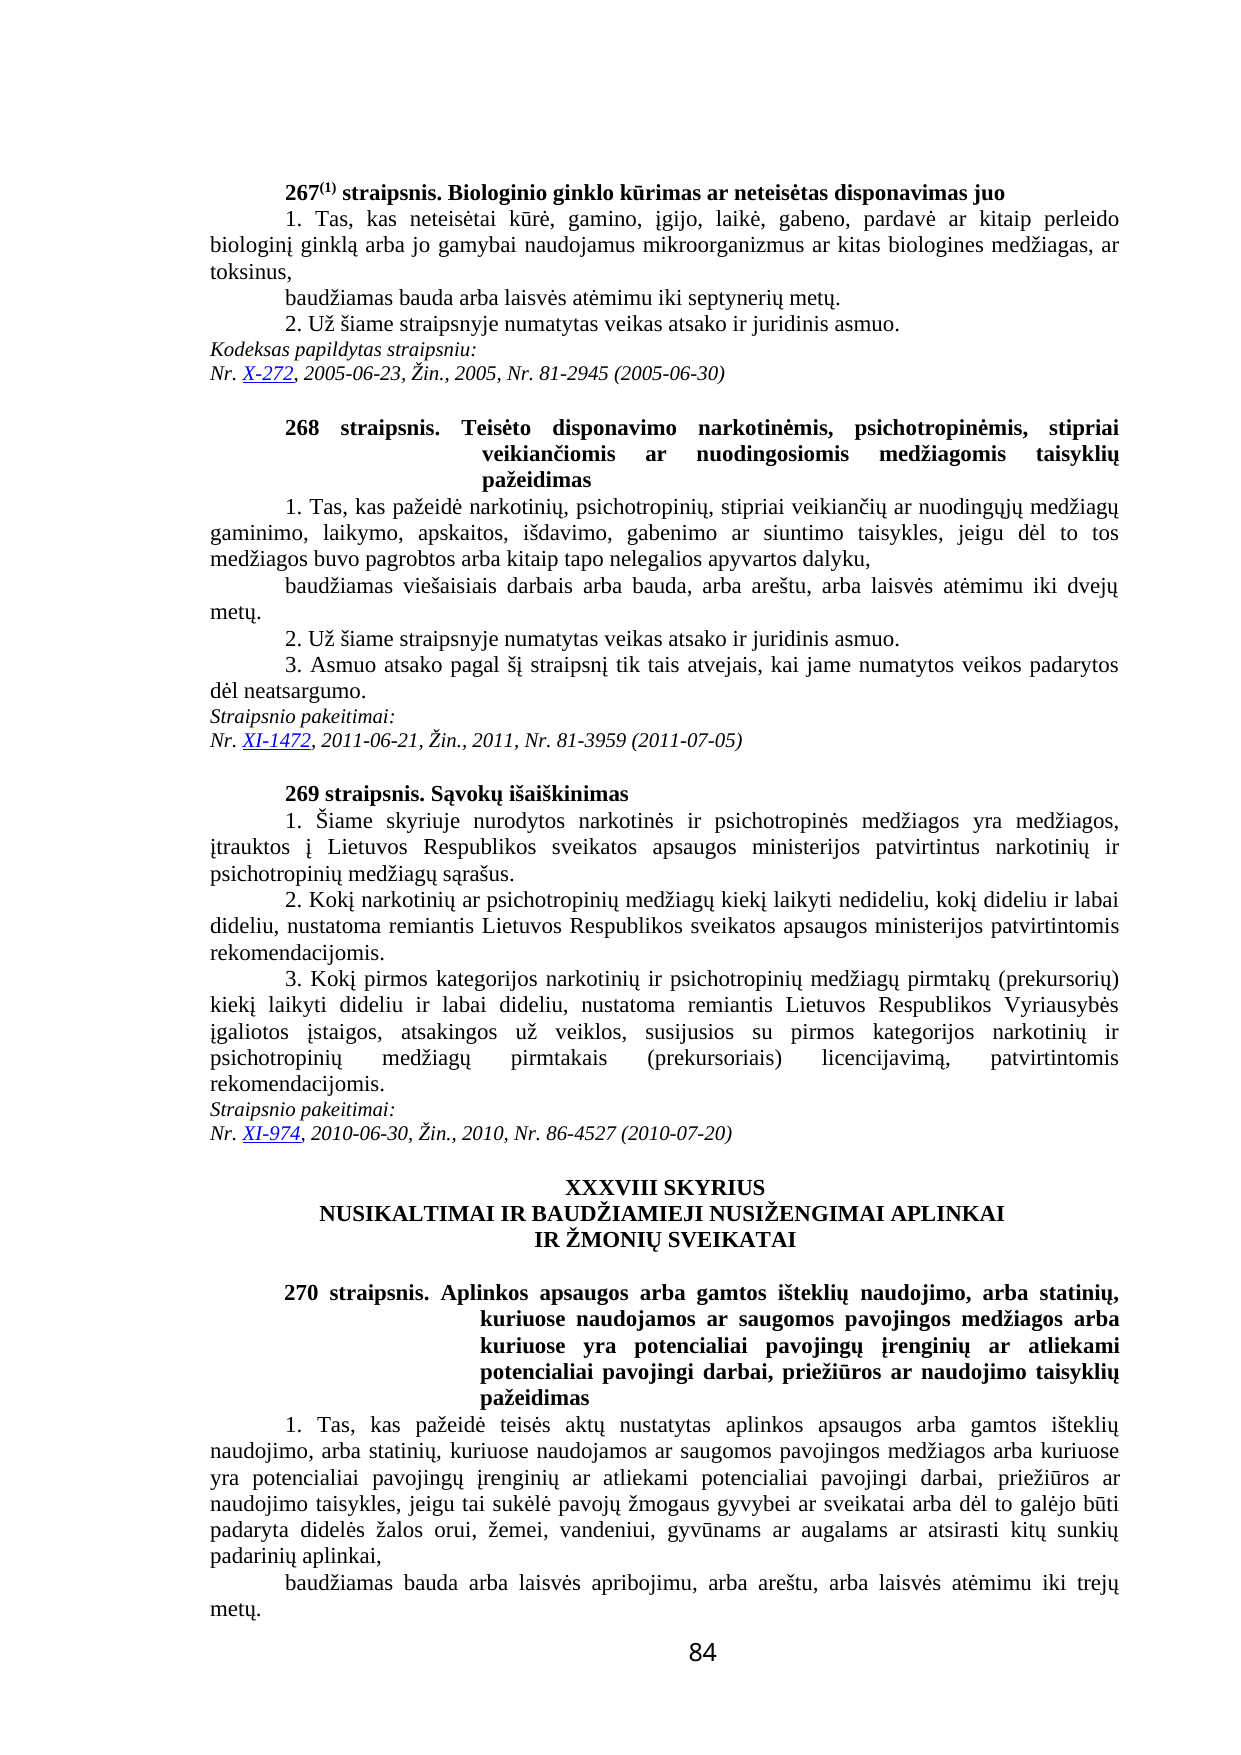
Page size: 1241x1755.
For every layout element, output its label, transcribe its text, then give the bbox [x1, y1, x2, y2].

text 2. Kokį narkotinių ar psichotropinių medžiagų kiekį laikyti nedideliu, kokį dideliu ir labai dideliu, nustatoma remiantis Lietuvos Respublikos sveikatos apsaugos ministerijos patvirtintomis rekomendacijomis. [210, 886, 1120, 965]
text baudžiamas bauda arba laisvės atėmimu iki septynerių metų. [210, 284, 1120, 311]
text NUSIKALTIMAI IR BAUDŽIAMIEJI NUSIŽENGIMAI APLINKAI IR ŽMONIŲ SVEIKATAI [210, 1200, 1120, 1253]
text Nr. X-272, 2005-06-23, Žin., 2005, Nr. 81-2945 (2005-06-30) [210, 361, 1120, 385]
text baudžiamas bauda arba laisvės apribojimu, arba areštu, arba laisvės atėmimu iki trejų metų. [210, 1569, 1120, 1622]
text 1. Tas, kas neteisėtai kūrė, gamino, įgijo, laikė, gabeno, pardavė ar kitaip perleido biologinį ginklą arba jo gamybai naudojamus mikroorganizmus ar kitas biologines medžiagas, ar toksinus, [210, 205, 1120, 284]
text Nr. XI-1472, 2011-06-21, Žin., 2011, Nr. 81-3959 (2011-07-05) [210, 728, 1120, 752]
text 267(1) straipsnis. Biologinio ginklo kūrimas ar neteisėtas disponavimas juo [210, 179, 1120, 205]
text baudžiamas viešaisiais darbais arba bauda, arba areštu, arba laisvės atėmimu iki dvejų metų. [210, 572, 1120, 624]
text XXXVIII SKYRIUS [210, 1174, 1120, 1200]
text 1. Šiame skyriuje nurodytos narkotinės ir psichotropinės medžiagos yra medžiagos, įtrauktos į Lietuvos Respublikos sveikatos apsaugos ministerijos patvirtintus narkotinių ir psichotropinių medžiagų sąrašus. [210, 807, 1120, 886]
text 269 straipsnis. Sąvokų išaiškinimas [210, 781, 1120, 807]
text 2. Už šiame straipsnyje numatytas veikas atsako ir juridinis asmuo. [210, 311, 1120, 337]
text 270 straipsnis. Aplinkos apsaugos arba gamtos išteklių naudojimo, arba statinių, kuriuose naudojamos ar saugomos pavojingos medžiagos arba kuriuose yra potencialiai pavojingų įrenginių ar atliekami potencialiai pavojingi darbai, priežiūros ar naudojimo taisyklių pažeidimas [284, 1279, 1120, 1411]
text 3. Kokį pirmos kategorijos narkotinių ir psichotropinių medžiagų pirmtakų (prekursorių) kiekį laikyti dideliu ir labai dideliu, nustatoma remiantis Lietuvos Respublikos Vyriausybės įgaliotos įstaigos, atsakingos už veiklos, susijusios su pirmos kategorijos narkotinių ir psichotropinių medžiagų pirmtakais (prekursoriais) licencijavimą, patvirtintomis rekomendacijomis. [210, 965, 1120, 1097]
text 1. Tas, kas pažeidė teisės aktų nustatytas aplinkos apsaugos arba gamtos išteklių naudojimo, arba statinių, kuriuose naudojamos ar saugomos pavojingos medžiagos arba kuriuose yra potencialiai pavojingų įrenginių ar atliekami potencialiai pavojingi darbai, priežiūros ar naudojimo taisykles, jeigu tai sukėlė pavojų žmogaus gyvybei ar sveikatai arba dėl to galėjo būti padaryta didelės žalos orui, žemei, vandeniui, gyvūnams ar augalams ar atsirasti kitų sunkių padarinių aplinkai, [210, 1411, 1120, 1569]
text 268 straipsnis. Teisėto disponavimo narkotinėmis, psichotropinėmis, stipriai veikiančiomis ar nuodingosiomis medžiagomis taisyklių pažeidimas [285, 414, 1120, 493]
text Nr. XI-974, 2010-06-30, Žin., 2010, Nr. 86-4527 (2010-07-20) [210, 1121, 1120, 1145]
text Straipsnio pakeitimai: [210, 704, 1120, 728]
text 1. Tas, kas pažeidė narkotinių, psichotropinių, stipriai veikiančių ar nuodingųjų medžiagų gaminimo, laikymo, apskaitos, išdavimo, gabenimo ar siuntimo taisykles, jeigu dėl to tos medžiagos buvo pagrobtos arba kitaip tapo nelegalios apyvartos dalyku, [210, 493, 1120, 572]
text Straipsnio pakeitimai: [210, 1097, 1120, 1121]
text Kodeksas papildytas straipsniu: [210, 337, 1120, 361]
text 2. Už šiame straipsnyje numatytas veikas atsako ir juridinis asmuo. [210, 624, 1120, 651]
text 3. Asmuo atsako pagal šį straipsnį tik tais atvejais, kai jame numatytos veikos padarytos dėl neatsargumo. [210, 651, 1120, 704]
